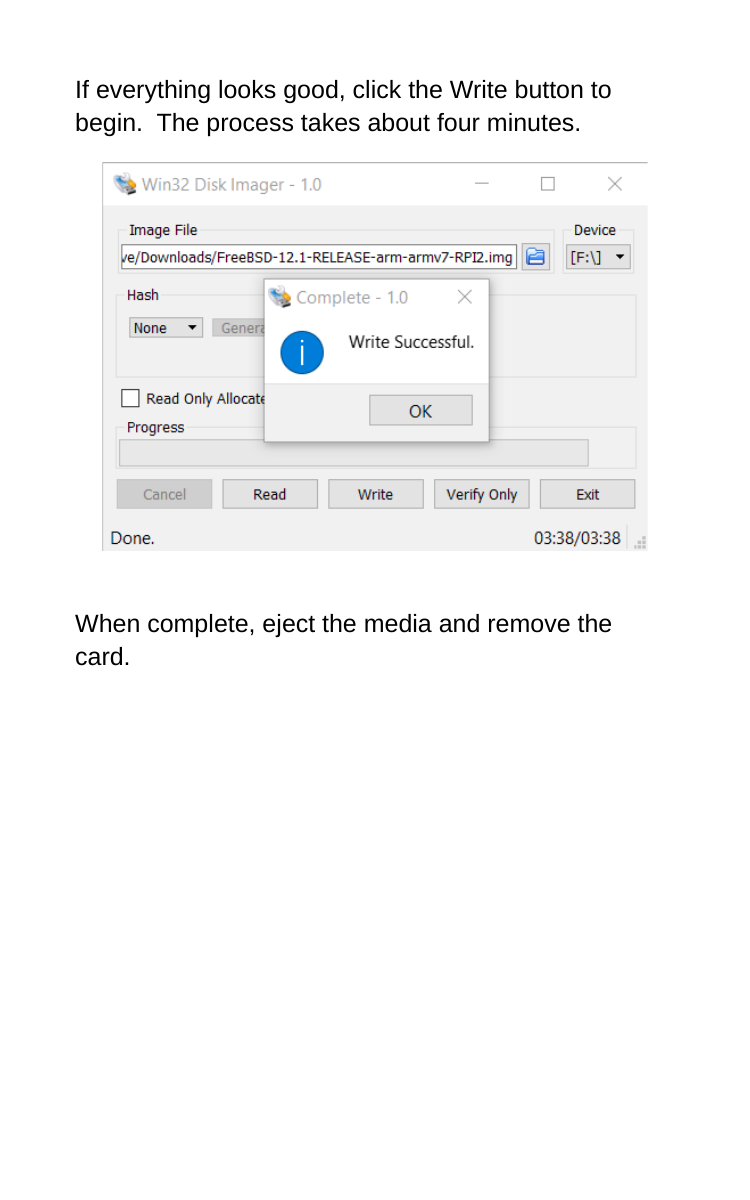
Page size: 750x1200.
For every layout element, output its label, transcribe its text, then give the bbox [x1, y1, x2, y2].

text When complete, eject the media and remove the card. [75, 609, 675, 704]
picture [102, 162, 648, 551]
text If everything looks good, click the Write button to begin. The process takes about four minutes. [75, 75, 675, 137]
